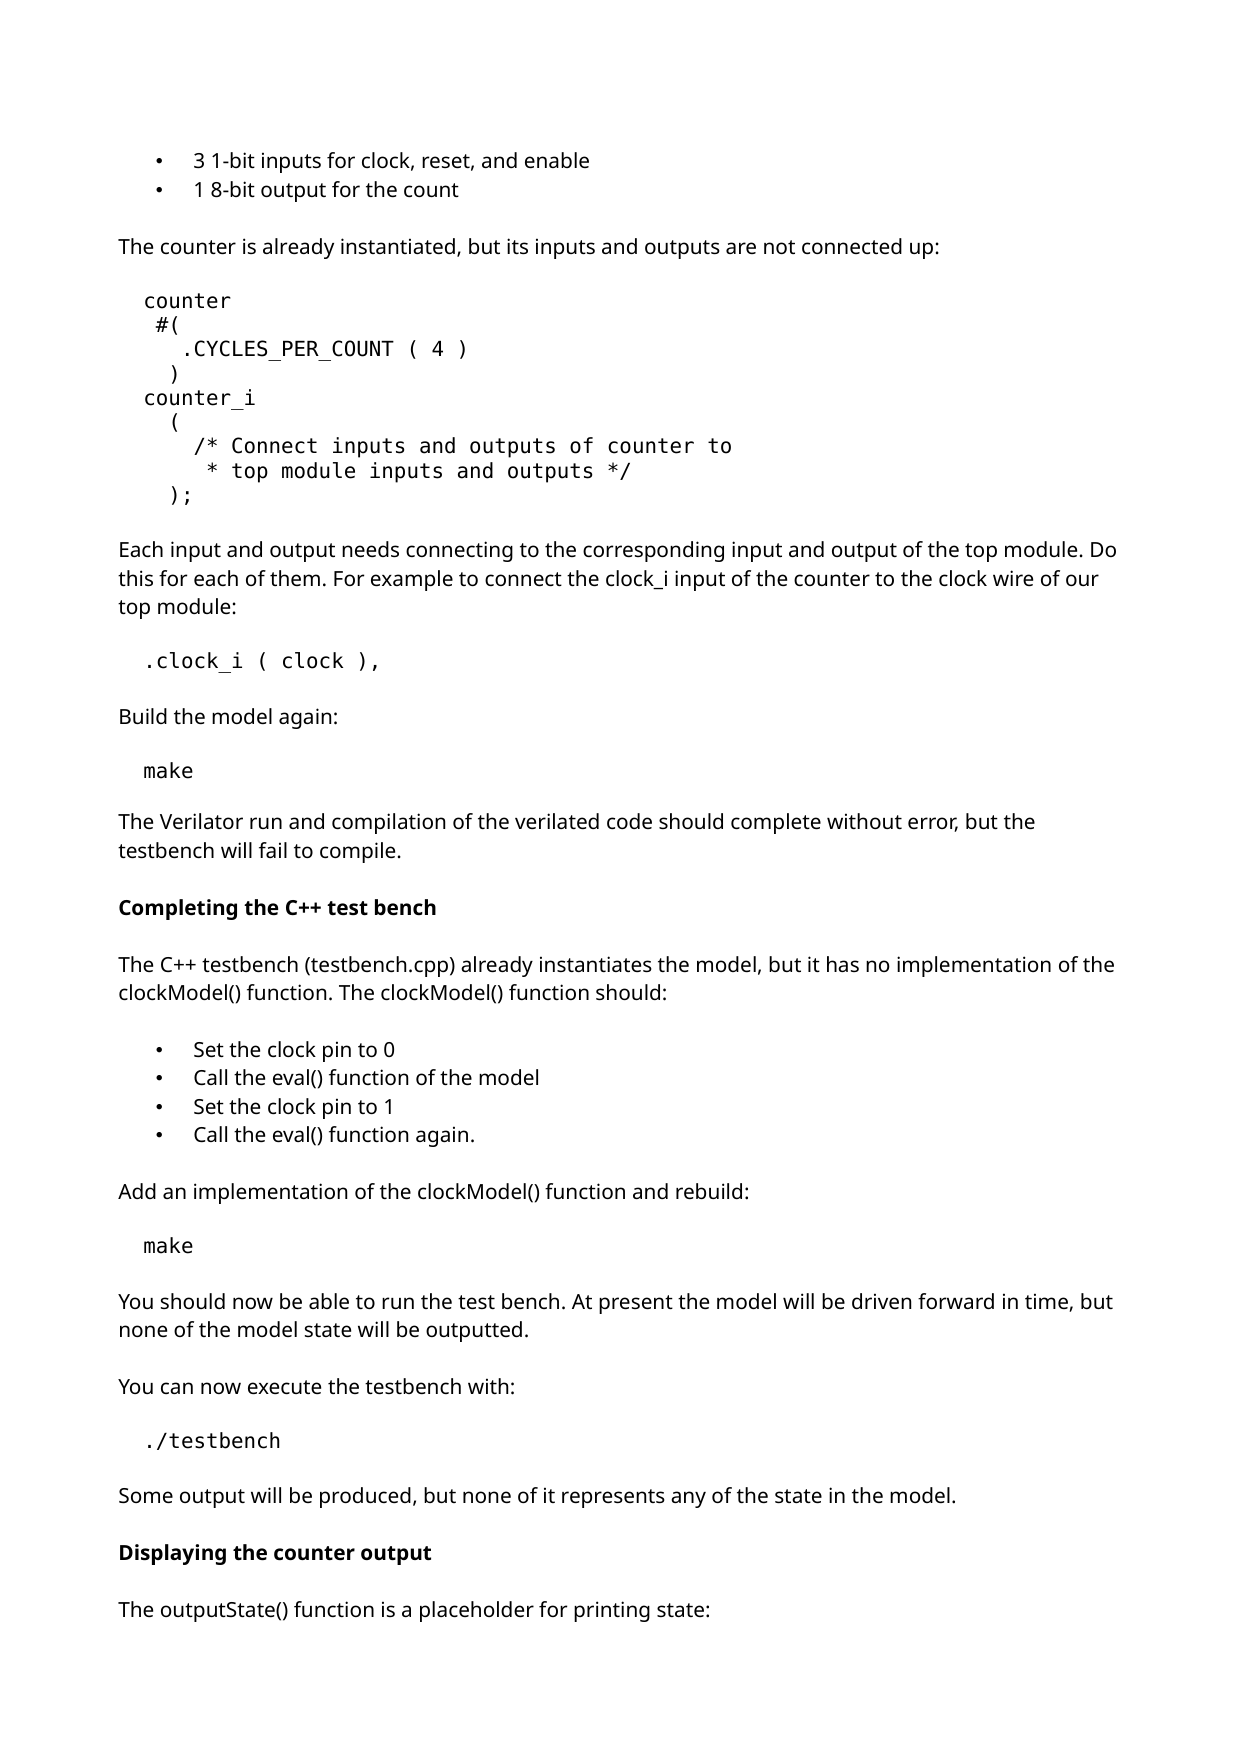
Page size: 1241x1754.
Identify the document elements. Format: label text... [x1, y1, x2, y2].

list Call the eval() function of the model [156, 1063, 1122, 1092]
text Add an implementation of the clockModel() function and rebuild: [118, 1177, 1122, 1206]
list Call the eval() function again. [156, 1120, 1122, 1149]
text Build the model again: [118, 702, 1122, 731]
text counter [118, 289, 1122, 313]
text #( [118, 313, 1122, 337]
text The counter is already instantiated, but its inputs and outputs are not connected up: [118, 232, 1122, 260]
text Displaying the counter output [118, 1538, 1122, 1567]
text /* Connect inputs and outputs of counter to [118, 434, 1122, 459]
list 3 1-bit inputs for clock, reset, and enable [156, 147, 1122, 175]
text ); [118, 483, 1122, 507]
text * top module inputs and outputs */ [118, 459, 1122, 483]
text The Verilator run and compilation of the verilated code should complete without error, but the testbench will fail to compile. [118, 807, 1122, 864]
list 1 8-bit output for the count [156, 175, 1122, 203]
text make [118, 759, 1122, 783]
text ./testbench [118, 1429, 1122, 1453]
list Set the clock pin to 0 [156, 1035, 1122, 1063]
text ) [118, 362, 1122, 386]
text The outputState() function is a placeholder for printing state: [118, 1595, 1122, 1624]
text You should now be able to run the test bench. At present the model will be driven forward in time, but none of the model state will be outputted. [118, 1287, 1122, 1344]
text Some output will be produced, but none of it represents any of the state in the model. [118, 1482, 1122, 1510]
list Set the clock pin to 1 [156, 1092, 1122, 1120]
text You can now execute the testbench with: [118, 1372, 1122, 1401]
text ( [118, 410, 1122, 434]
text Completing the C++ test bench [118, 893, 1122, 921]
text .CYCLES_PER_COUNT ( 4 ) [118, 337, 1122, 362]
text Each input and output needs connecting to the corresponding input and output of the top module. Do this for each of them. For example to connect the clock_i input of the counter to the clock wire of our top module: [118, 536, 1122, 621]
text make [118, 1234, 1122, 1258]
text .clock_i ( clock ), [118, 649, 1122, 674]
text The C++ testbench (testbench.cpp) already instantiates the model, but it has no implementation of the clockModel() function. The clockModel() function should: [118, 950, 1122, 1007]
text counter_i [118, 386, 1122, 410]
